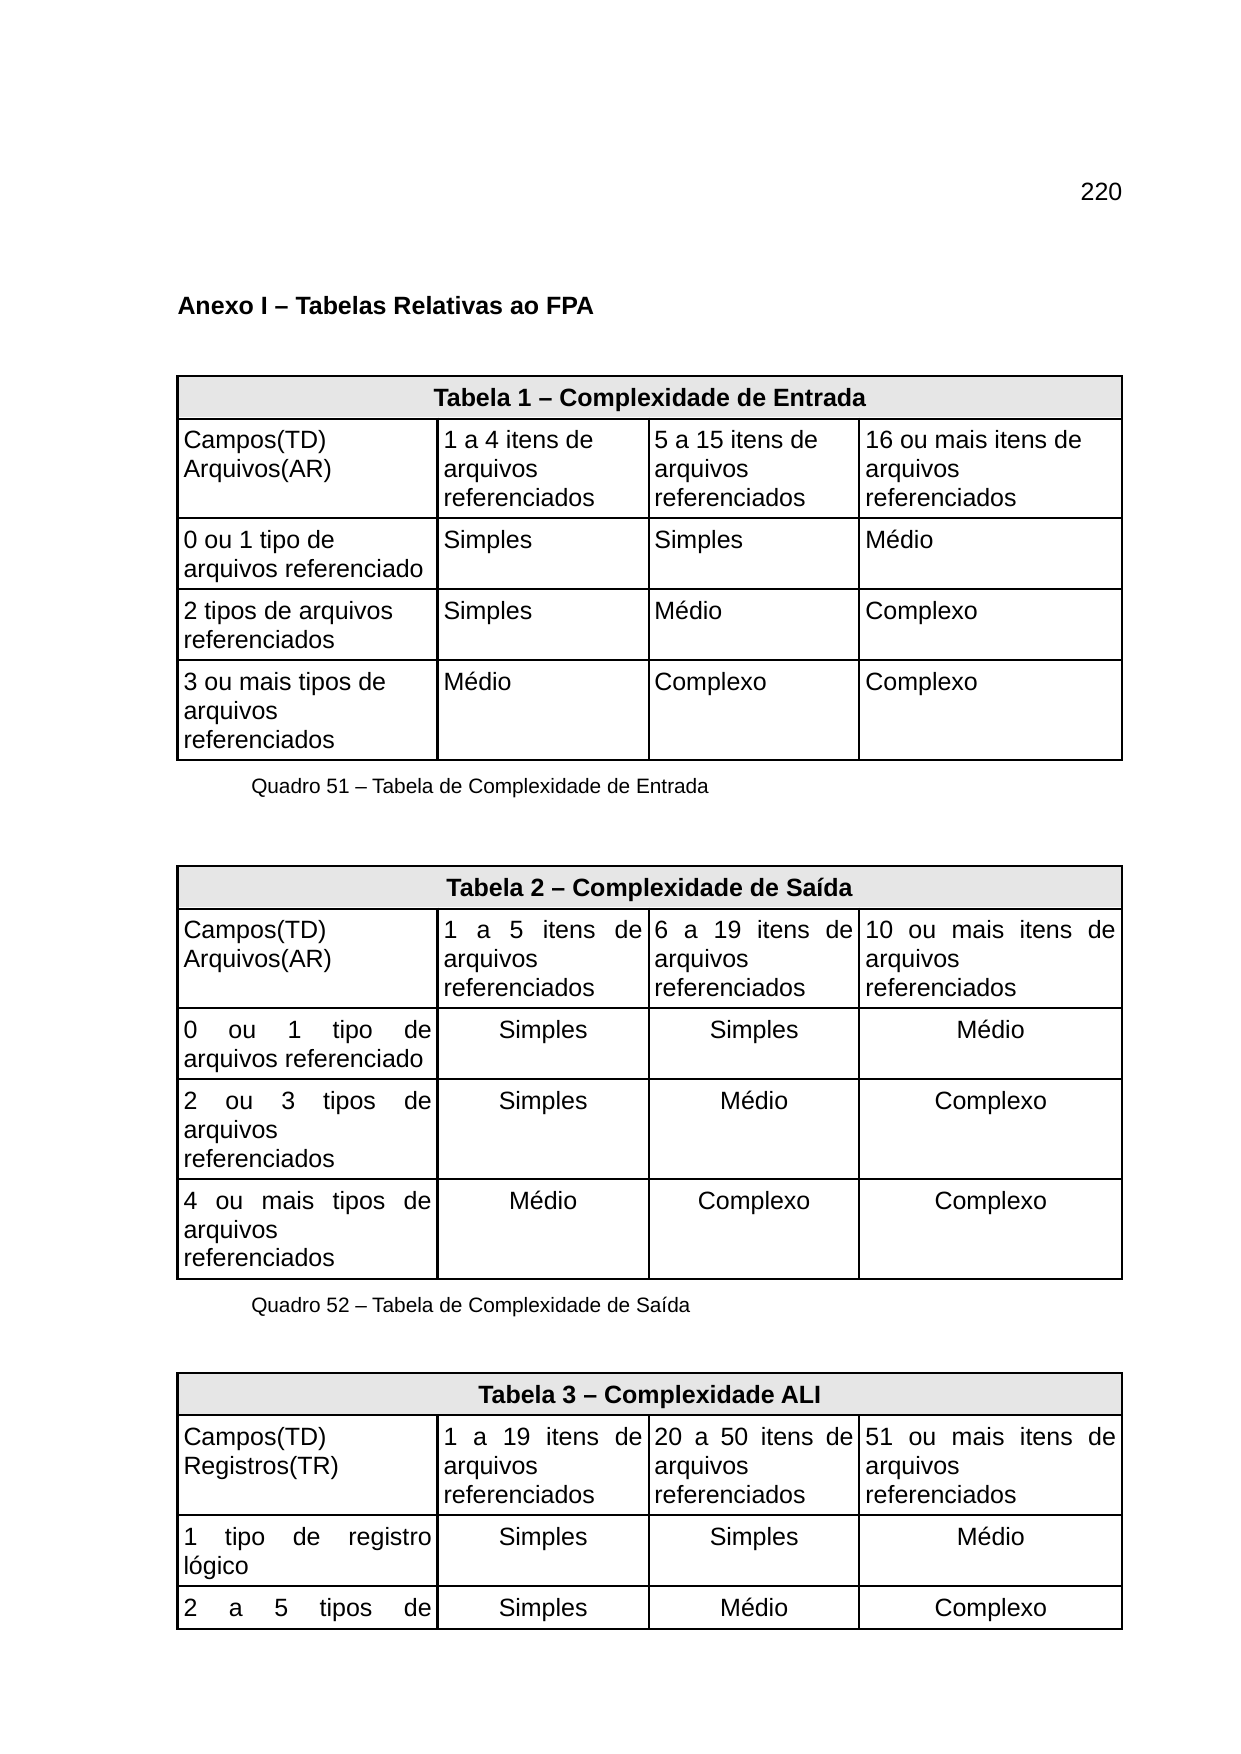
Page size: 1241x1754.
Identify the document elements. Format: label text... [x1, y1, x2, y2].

table_cell Médio [650, 1587, 858, 1627]
table_cell Complexo [650, 1180, 858, 1278]
table_cell Médio [650, 1080, 858, 1178]
text Quadro 51 – Tabela de Complexidade de Entrada [177, 774, 1122, 798]
table_cell 6 a 19 itens de arquivos referenciados [650, 910, 858, 1007]
table_cell 4 ou mais tipos de arquivos referenciados [179, 1180, 436, 1278]
table_header Tabela 3 – Complexidade ALI [179, 1374, 1121, 1414]
table_cell 51 ou mais itens de arquivos referenciados [860, 1416, 1121, 1514]
table_cell Médio [860, 519, 1121, 588]
table_cell Simples [650, 1516, 858, 1585]
table_cell Médio [860, 1516, 1121, 1585]
table_cell 10 ou mais itens de arquivos referenciados [860, 910, 1121, 1007]
table_header Tabela 1 – Complexidade de Entrada [179, 377, 1121, 417]
table_cell 3 ou mais tipos de arquivos referenciados [179, 661, 436, 759]
table_cell 0 ou 1 tipo de arquivos referenciado [179, 519, 436, 588]
table_cell Campos(TD) Registros(TR) [179, 1416, 436, 1514]
table_cell 2 ou 3 tipos de arquivos referenciados [179, 1080, 436, 1178]
table_cell Campos(TD) Arquivos(AR) [179, 910, 436, 1007]
table_cell Simples [439, 519, 648, 588]
table_cell Simples [439, 1009, 648, 1078]
table_cell Médio [439, 661, 648, 759]
table_cell Simples [650, 519, 858, 588]
table_cell 5 a 15 itens de arquivos referenciados [650, 420, 858, 517]
table_cell 2 a 5 tipos de [179, 1587, 436, 1627]
table_cell Simples [439, 590, 648, 659]
table_cell Complexo [860, 1080, 1121, 1178]
table_header Tabela 2 – Complexidade de Saída [179, 867, 1121, 907]
table_cell 1 a 19 itens de arquivos referenciados [439, 1416, 648, 1514]
table_cell Complexo [860, 1587, 1121, 1627]
table_cell Simples [650, 1009, 858, 1078]
table_cell 0 ou 1 tipo de arquivos referenciado [179, 1009, 436, 1078]
table_cell Médio [650, 590, 858, 659]
table_cell 1 a 4 itens de arquivos referenciados [439, 420, 648, 517]
subtitle Anexo I – Tabelas Relativas ao FPA [177, 291, 1122, 319]
table_cell Complexo [860, 1180, 1121, 1278]
table_cell 20 a 50 itens de arquivos referenciados [650, 1416, 858, 1514]
table_cell 16 ou mais itens de arquivos referenciados [860, 420, 1121, 517]
table_cell Complexo [650, 661, 858, 759]
table_cell 2 tipos de arquivos referenciados [179, 590, 436, 659]
table_cell Simples [439, 1516, 648, 1585]
table_cell Simples [439, 1080, 648, 1178]
table_cell 1 tipo de registro lógico [179, 1516, 436, 1585]
table_cell Complexo [860, 590, 1121, 659]
text Quadro 52 – Tabela de Complexidade de Saída [177, 1292, 1122, 1316]
table_cell Campos(TD) Arquivos(AR) [179, 420, 436, 517]
table_cell Complexo [860, 661, 1121, 759]
table_cell Simples [439, 1587, 648, 1627]
table_cell 1 a 5 itens de arquivos referenciados [439, 910, 648, 1007]
table_cell Médio [860, 1009, 1121, 1078]
table_cell Médio [439, 1180, 648, 1278]
